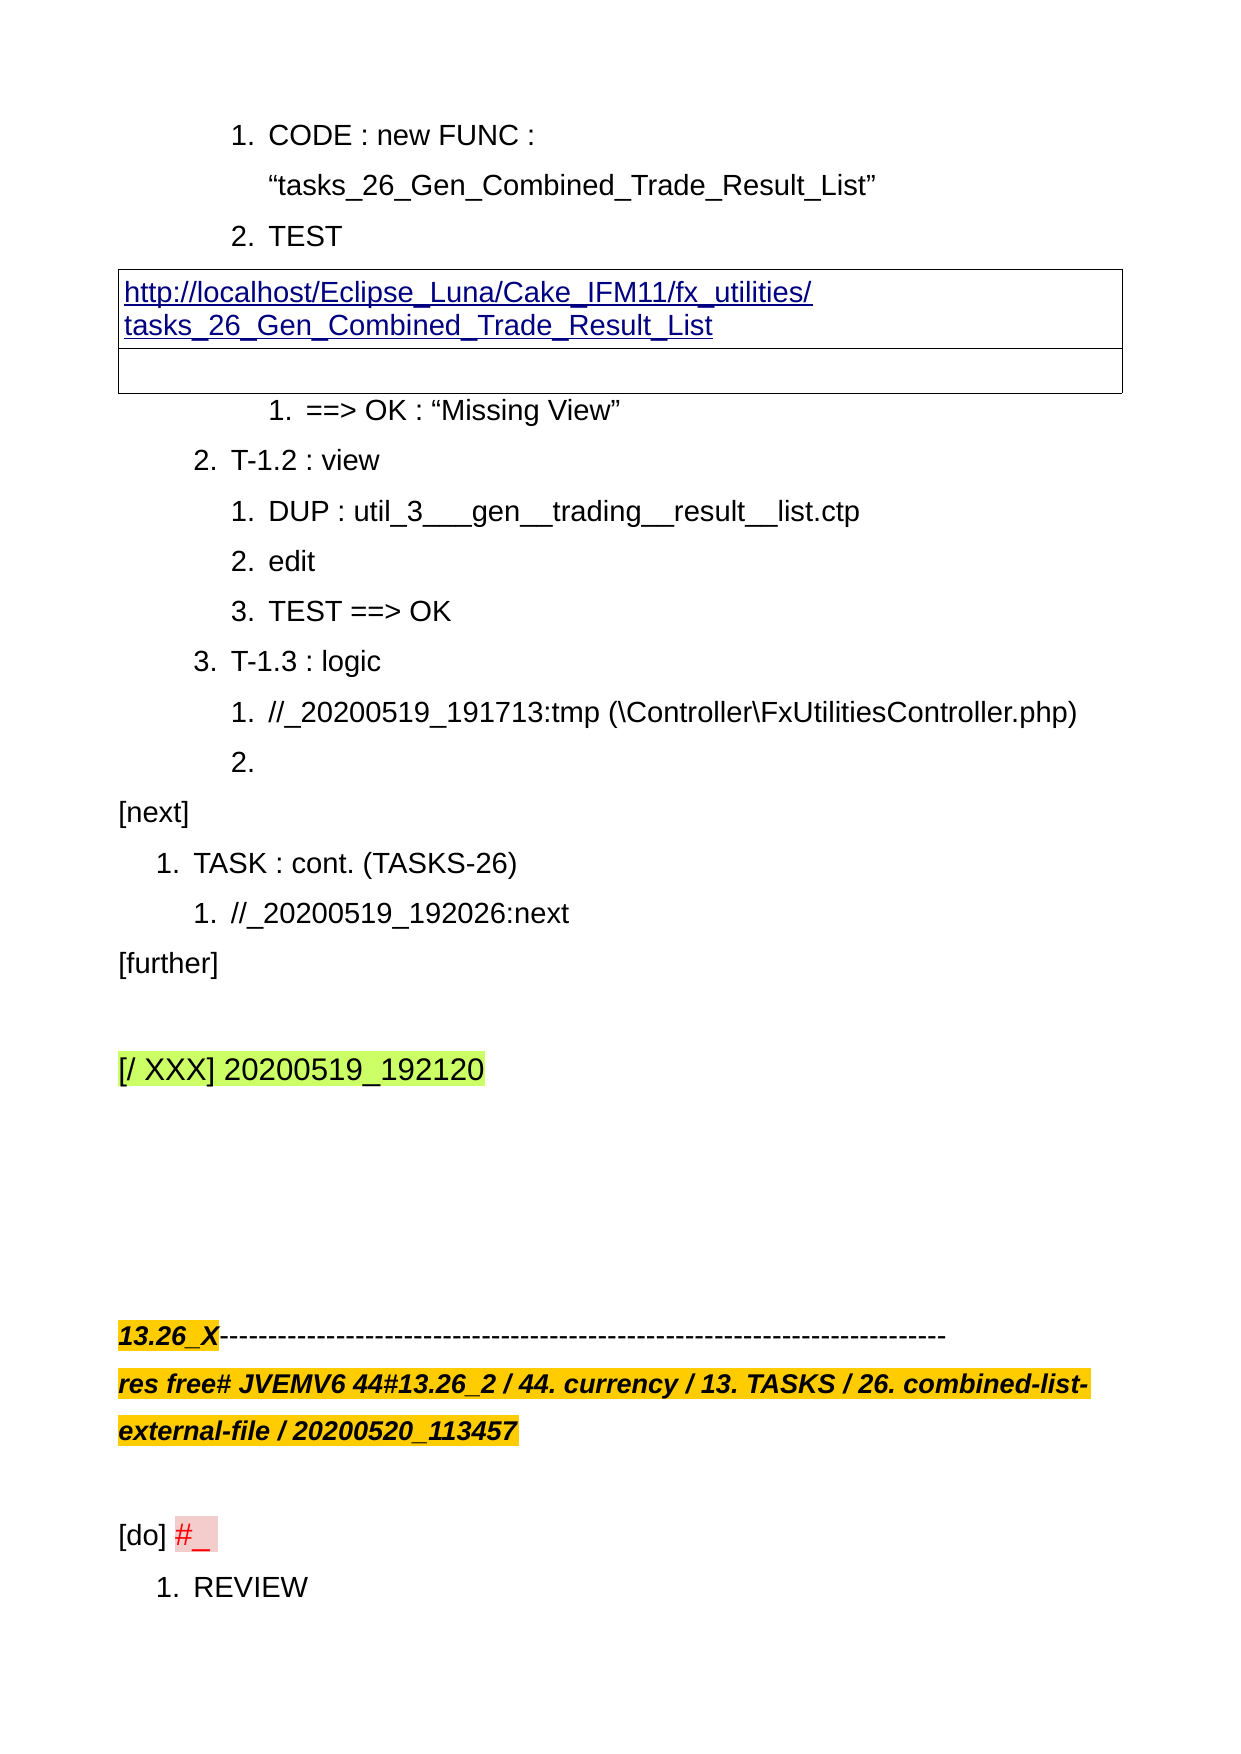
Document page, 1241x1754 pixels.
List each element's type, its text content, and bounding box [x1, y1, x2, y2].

text 13.26_X--------------------------------------------------------------------------- [118, 1318, 1122, 1352]
list T-1.2 : view [193, 443, 1122, 477]
table_header http://localhost/Eclipse_Luna/Cake_IFM11/fx_utilities/tasks_26_Gen_Combined_Trade_Result_List [119, 270, 1122, 348]
list T-1.3 : logic [193, 644, 1122, 678]
text [do] #_ [118, 1516, 1122, 1552]
list ==> OK : “Missing View” [268, 394, 1122, 426]
list //_20200519_191713:tmp (\Controller\FxUtilitiesController.php) [231, 695, 1122, 728]
list TASK : cont. (TASKS-26) [156, 846, 1122, 879]
list CODE : new FUNC : “tasks_26_Gen_Combined_Trade_Result_List” [231, 118, 1122, 202]
list //_20200519_192026:next [193, 896, 1122, 929]
text [further] [118, 946, 1122, 980]
text [/ XXX] 20200519_192120 [118, 997, 1122, 1086]
text res free# JVEMV6 44#13.26_2 / 44. currency / 13. TASKS / 26. combined-list-external-file / 20200520_113457 [118, 1368, 1122, 1446]
list TEST [231, 219, 1122, 252]
list edit [231, 544, 1122, 577]
list DUP : util_3___gen__trading__result__list.ctp [231, 493, 1122, 527]
text [next] [118, 795, 1122, 829]
list REVIEW [156, 1570, 1122, 1603]
list TEST ==> OK [231, 594, 1122, 628]
table_cell [119, 349, 1122, 393]
